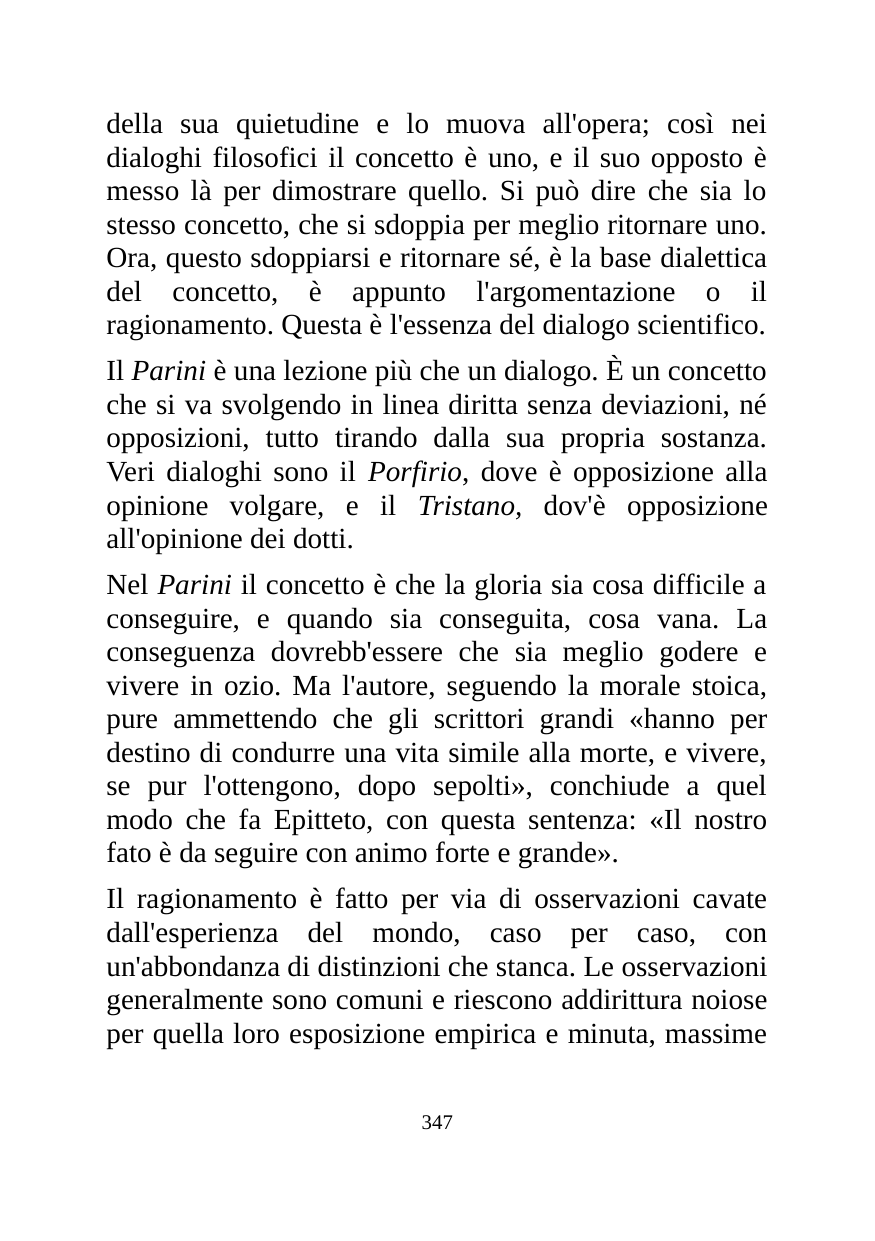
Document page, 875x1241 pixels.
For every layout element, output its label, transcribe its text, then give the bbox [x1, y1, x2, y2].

text Nel Parini il concetto è che la gloria sia cosa difficile a conseguire, e quando sia conseguita, cosa vana. La conseguenza dovrebb'essere che sia meglio godere e vivere in ozio. Ma l'autore, seguendo la morale stoica, pure ammettendo che gli scrittori grandi «hanno per destino di condurre una vita simile alla morte, e vivere, se pur l'ottengono, dopo sepolti», conchiude a quel modo che fa Epitteto, con questa sentenza: «Il nostro fato è da seguire con animo forte e grande». [106, 567, 768, 869]
text Il ragionamento è fatto per via di osservazioni cavate dall'esperienza del mondo, caso per caso, con un'abbondanza di distinzioni che stanca. Le osservazioni generalmente sono comuni e riescono addirittura noiose per quella loro esposizione empirica e minuta, massime [106, 882, 768, 1049]
text Il Parini è una lezione più che un dialogo. È un concetto che si va svolgendo in linea diritta senza deviazioni, né opposizioni, tutto tirando dalla sua propria sostanza. Veri dialoghi sono il Porfirio, dove è opposizione alla opinione volgare, e il Tristano, dov'è opposizione all'opinione dei dotti. [106, 353, 768, 555]
text della sua quietudine e lo muova all'opera; così nei dialoghi filosofici il concetto è uno, e il suo opposto è messo là per dimostrare quello. Si può dire che sia lo stesso concetto, che si sdoppia per meglio ritornare uno. Ora, questo sdoppiarsi e ritornare sé, è la base dialettica del concetto, è appunto l'argomentazione o il ragionamento. Questa è l'essenza del dialogo scientifico. [106, 106, 768, 341]
